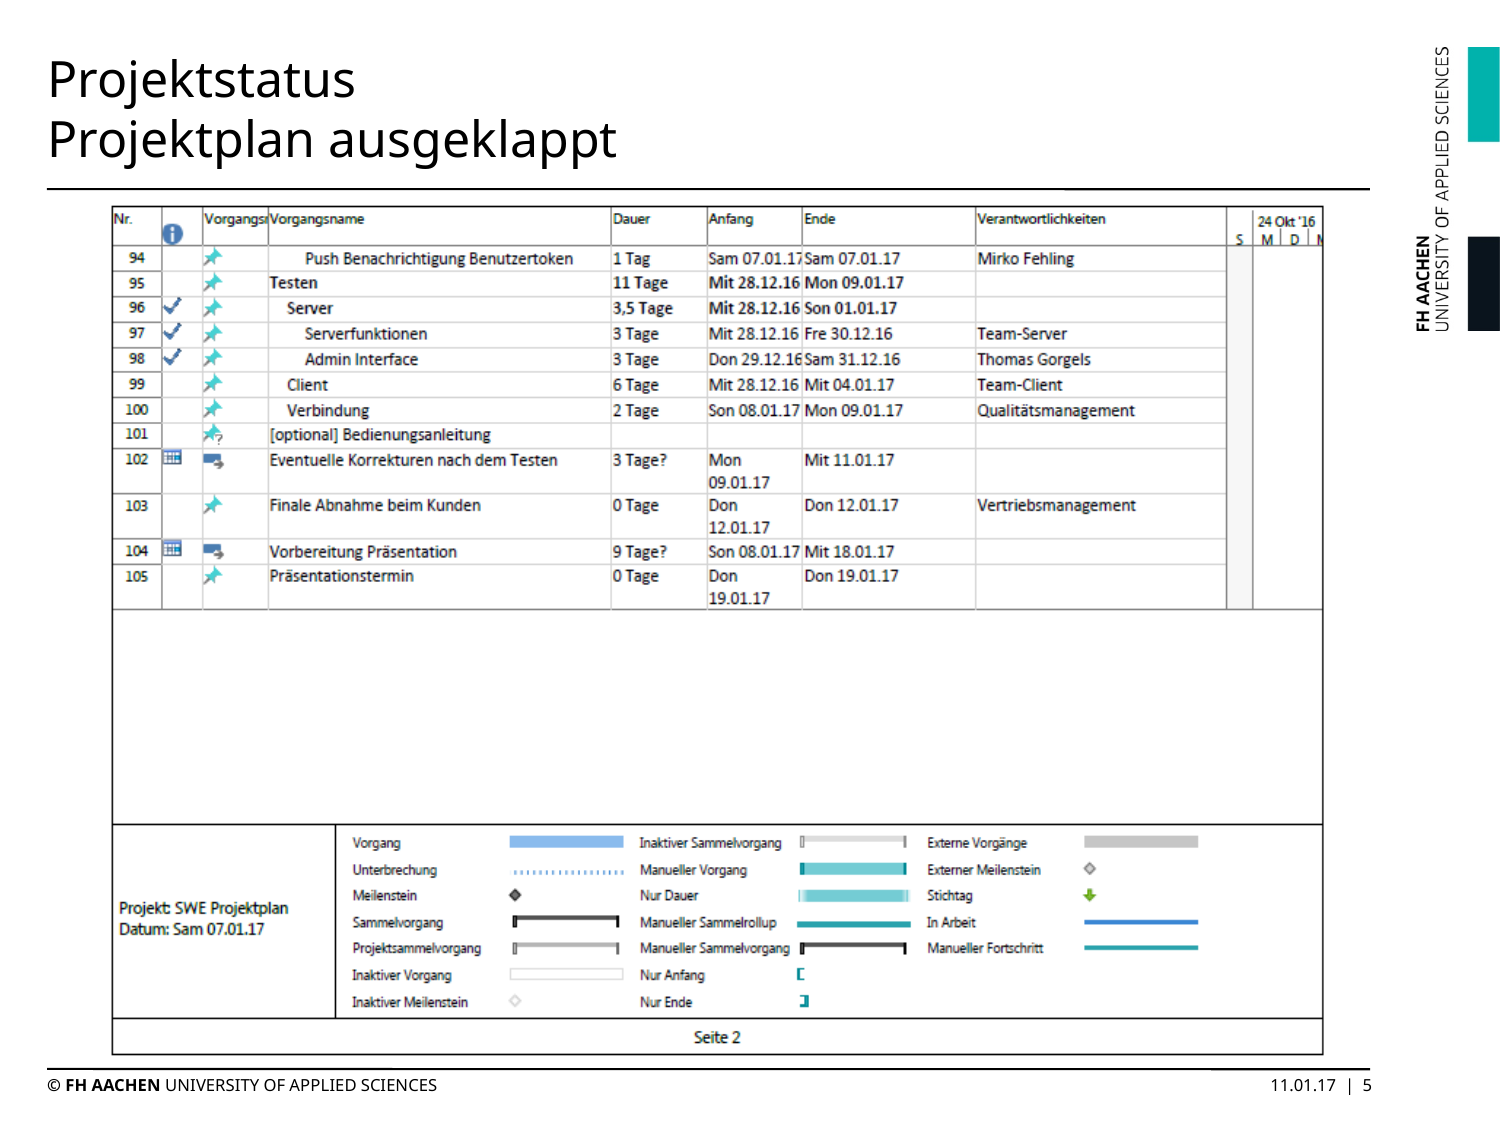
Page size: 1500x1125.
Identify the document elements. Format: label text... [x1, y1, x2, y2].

picture [106, 200, 1334, 1063]
picture [1404, 47, 1500, 331]
title Projektstatus Projektplan ausgeklappt [47, 47, 1370, 166]
